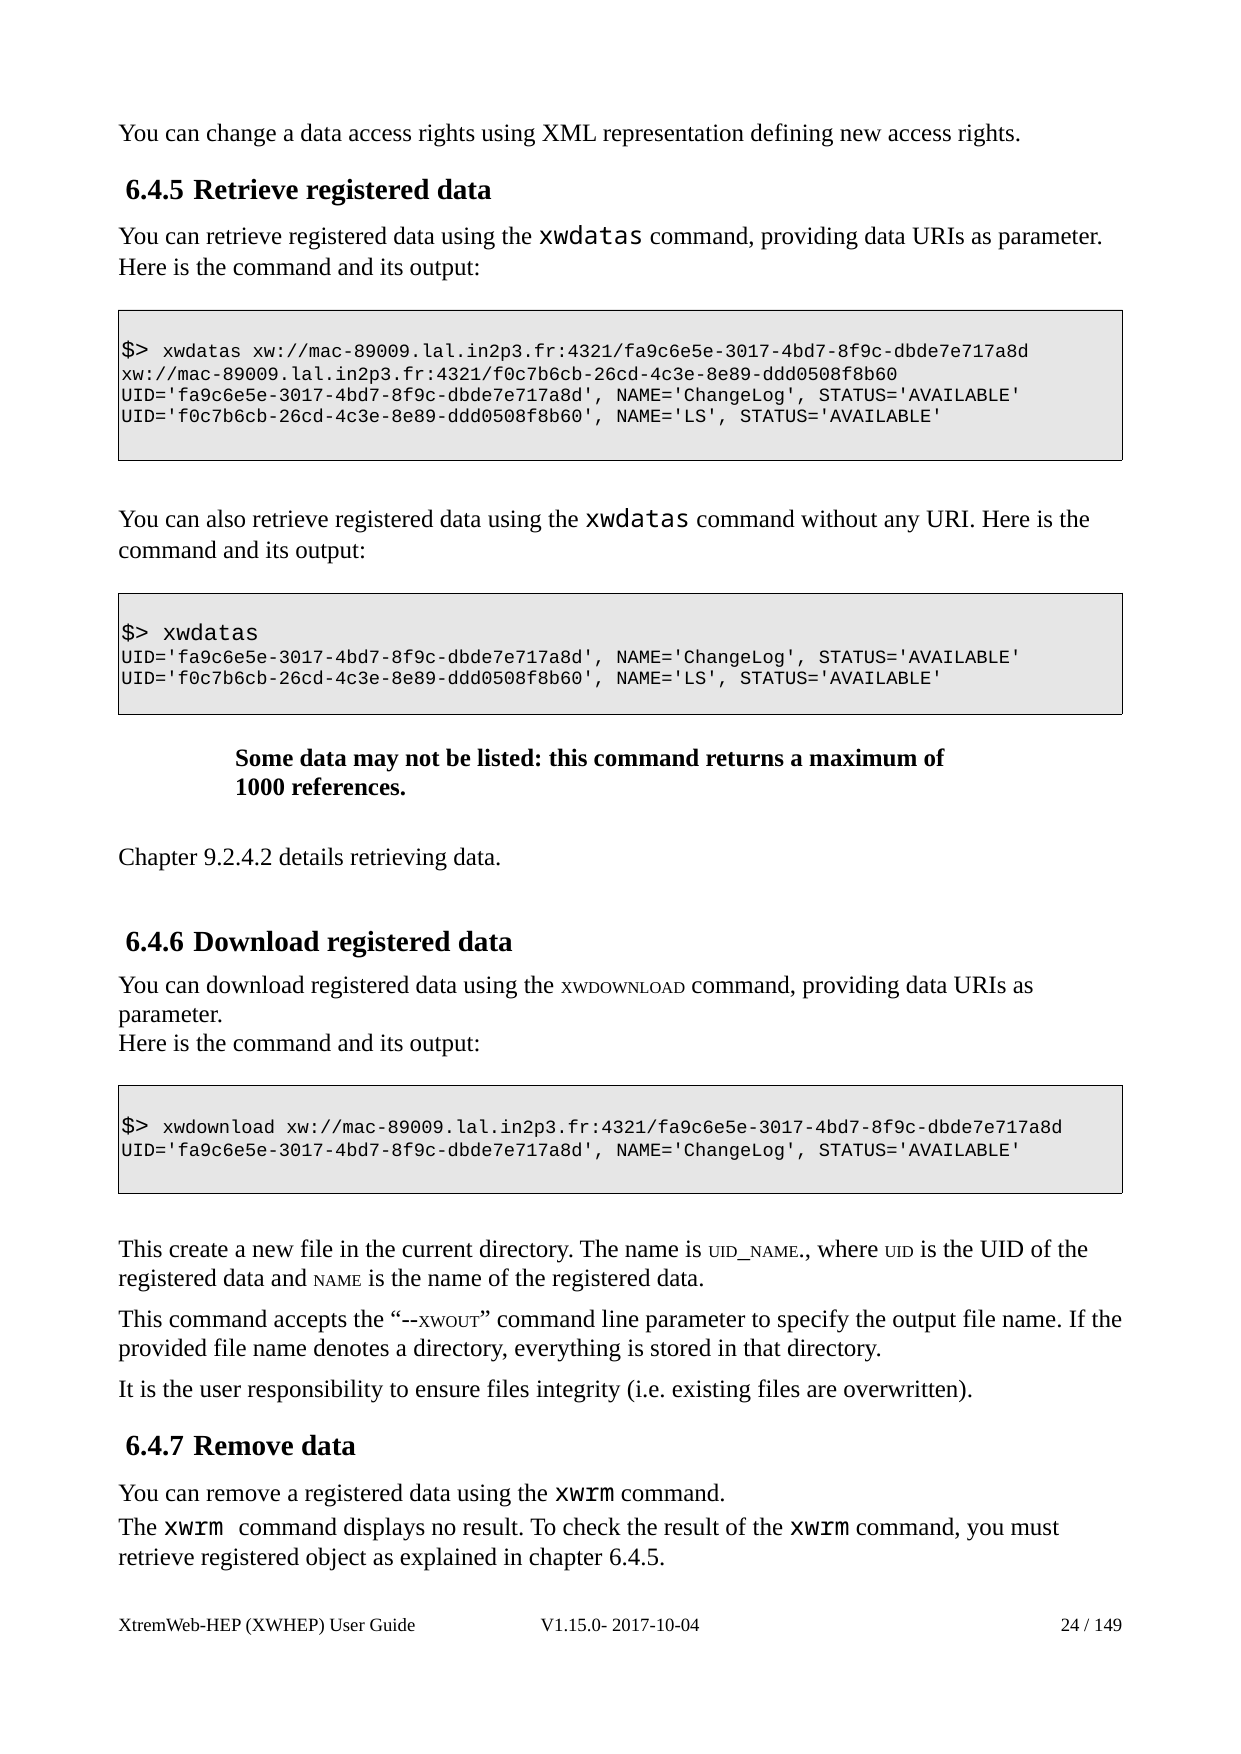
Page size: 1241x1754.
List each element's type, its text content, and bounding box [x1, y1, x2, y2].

text You can also retrieve registered data using the xwdatas command without any URI. Here is the command and its output: [118, 501, 1122, 564]
text Here is the command and its output: [118, 1028, 1122, 1057]
text $> xwdatas [119, 619, 1122, 644]
text UID='f0c7b6cb-26cd-4c3e-8e89-ddd0508f8b60', NAME='LS', STATUS='AVAILABLE' [119, 666, 1122, 687]
text You can download registered data using the xwdownload command, providing data URIs as parameter. [118, 970, 1122, 1028]
text UID='f0c7b6cb-26cd-4c3e-8e89-ddd0508f8b60', NAME='LS', STATUS='AVAILABLE' [119, 404, 1122, 425]
text You can retrieve registered data using the xwdatas command, providing data URIs as parameter. [118, 218, 1122, 252]
text Some data may not be listed: this command returns a maximum of 1000 references. [235, 743, 946, 801]
text This command accepts the “--xwout” command line parameter to specify the output file name. If the provided file name denotes a directory, everything is stored in that directory. [118, 1304, 1122, 1362]
text Here is the command and its output: [118, 252, 1122, 281]
text $> xwdownload xw://mac-89009.lal.in2p3.fr:4321/fa9c6e5e-3017-4bd7-8f9c-dbde7e717a8d [119, 1111, 1122, 1137]
text UID='fa9c6e5e-3017-4bd7-8f9c-dbde7e717a8d', NAME='ChangeLog', STATUS='AVAILABLE' [119, 383, 1122, 404]
subtitle Remove data [118, 1428, 1122, 1462]
text You can remove a registered data using the xwrm command. [118, 1474, 1122, 1508]
text UID='fa9c6e5e-3017-4bd7-8f9c-dbde7e717a8d', NAME='ChangeLog', STATUS='AVAILABLE' [119, 644, 1122, 666]
text You can change a data access rights using XML representation defining new access rights. [118, 118, 1122, 147]
text This create a new file in the current directory. The name is uid_name., where uid is the UID of the registered data and name is the name of the registered data. [118, 1234, 1122, 1292]
subtitle Retrieve registered data [118, 172, 1122, 205]
text It is the user responsibility to ensure files integrity (i.e. existing files are overwritten). [118, 1374, 1122, 1403]
text The xwrm command displays no result. To check the result of the xwrm command, you must retrieve registered object as explained in chapter 6.4.5. [118, 1508, 1122, 1571]
text Chapter 9.2.4.2 details retrieving data. [118, 842, 1122, 871]
subtitle Download registered data [118, 924, 1122, 958]
text $> xwdatas xw://mac-89009.lal.in2p3.fr:4321/fa9c6e5e-3017-4bd7-8f9c-dbde7e717a8d xw://mac-89009.lal.in2p3.fr:4321/f0c7b6cb-26cd-4c3e-8e89-ddd0508f8b60 [119, 335, 1122, 383]
text UID='fa9c6e5e-3017-4bd7-8f9c-dbde7e717a8d', NAME='ChangeLog', STATUS='AVAILABLE' [119, 1137, 1122, 1158]
